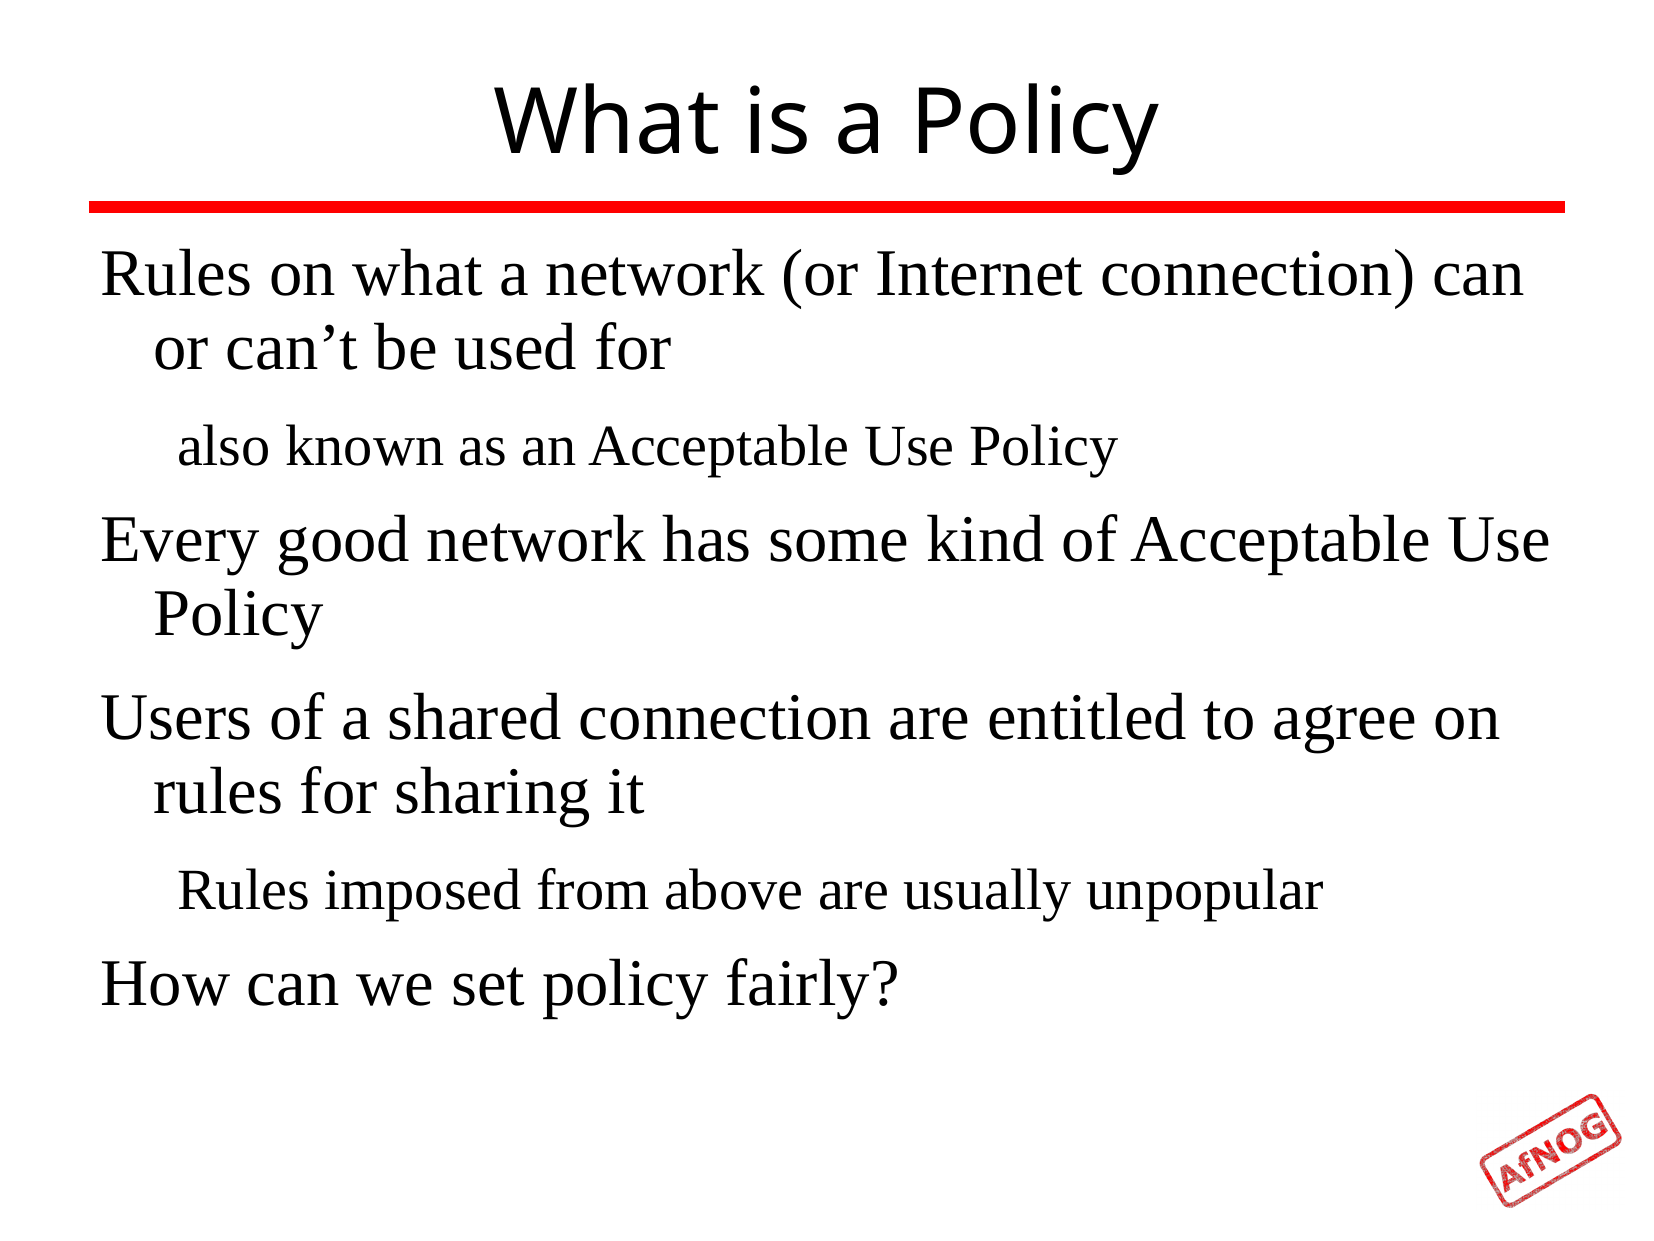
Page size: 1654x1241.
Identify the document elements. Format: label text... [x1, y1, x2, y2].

title What is a Policy [88, 29, 1565, 207]
picture [1476, 1090, 1625, 1211]
list Rules on what a network (or Internet connection) can or can’t be used for also known as an Acceptable Use Policy Every good network has some kind of Acceptable Use Policy Users of a shared connection are entitled to agree on rules for sharing it Rules imposed from above are usually unpopular How can we set policy fairly? [82, 236, 1571, 1108]
